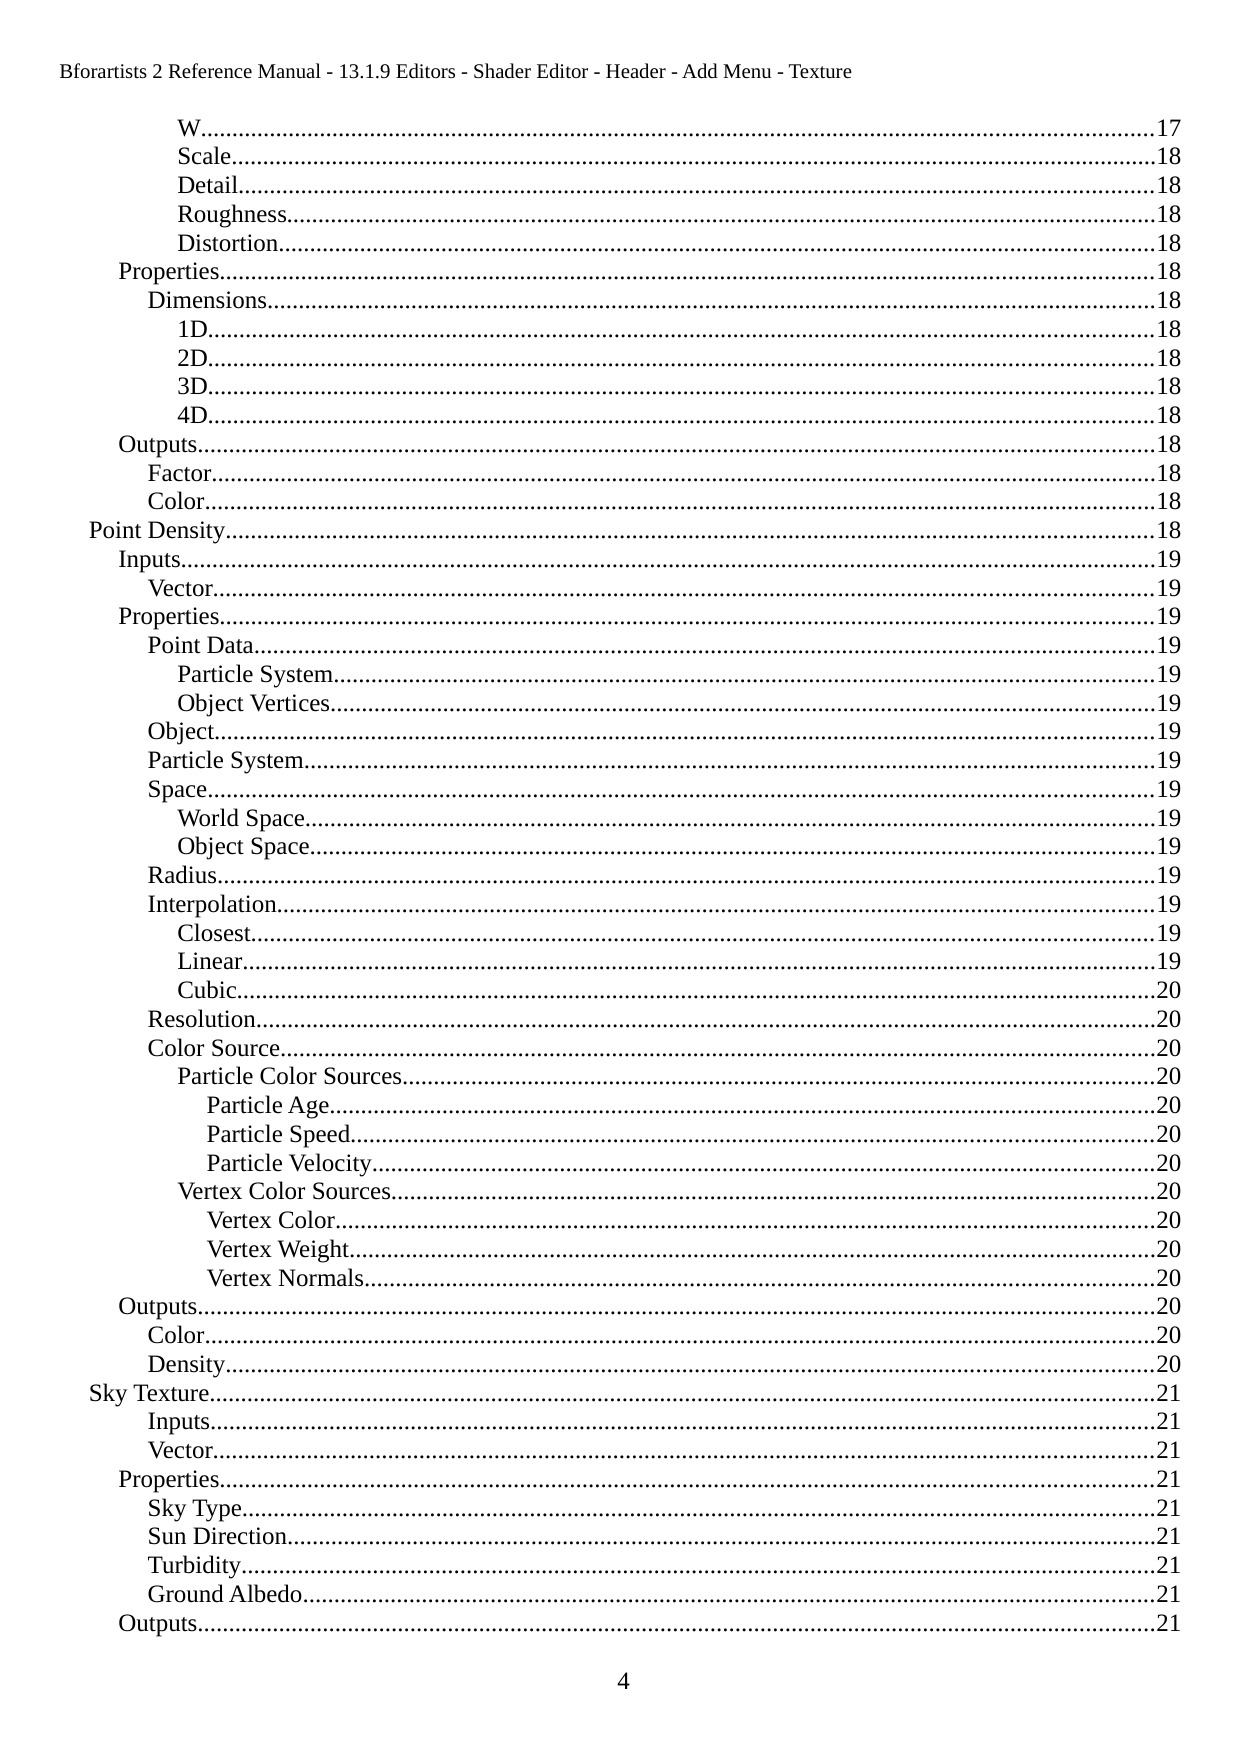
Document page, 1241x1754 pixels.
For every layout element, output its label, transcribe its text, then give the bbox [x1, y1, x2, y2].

text Resolution 20 [147, 1004, 1181, 1033]
text Distortion 18 [177, 228, 1181, 256]
text Inputs 19 [118, 544, 1181, 573]
text Color Source 20 [147, 1033, 1181, 1061]
text World Space 19 [177, 803, 1181, 831]
text Vertex Normals 20 [206, 1263, 1181, 1291]
text 4D 18 [177, 400, 1181, 429]
text Point Density 18 [88, 515, 1181, 544]
text Particle Speed 20 [206, 1119, 1181, 1148]
text Outputs 18 [118, 429, 1181, 458]
text Vertex Color Sources 20 [177, 1176, 1181, 1205]
text Sky Type 21 [147, 1493, 1181, 1521]
text Inputs 21 [147, 1406, 1181, 1435]
text Cubic 20 [177, 975, 1181, 1004]
text Outputs 20 [118, 1291, 1181, 1320]
text Detail 18 [177, 170, 1181, 199]
text Object 19 [147, 716, 1181, 745]
text Particle Age 20 [206, 1090, 1181, 1119]
text Interpolation 19 [147, 889, 1181, 918]
text Turbidity 21 [147, 1550, 1181, 1579]
text Factor 18 [147, 458, 1181, 486]
text 1D 18 [177, 314, 1181, 343]
text Ground Albedo 21 [147, 1579, 1181, 1608]
text Properties 19 [118, 601, 1181, 630]
text Particle Color Sources 20 [177, 1061, 1181, 1090]
text Vector 19 [147, 573, 1181, 601]
text Color 18 [147, 486, 1181, 515]
text 3D 18 [177, 371, 1181, 400]
text Object Vertices 19 [177, 688, 1181, 716]
text Vertex Color 20 [206, 1205, 1181, 1234]
text Vector 21 [147, 1435, 1181, 1464]
text 2D 18 [177, 343, 1181, 371]
text Sun Direction 21 [147, 1521, 1181, 1550]
text Properties 18 [118, 256, 1181, 285]
text Dimensions 18 [147, 285, 1181, 314]
text Particle System 19 [177, 659, 1181, 688]
text Object Space 19 [177, 831, 1181, 860]
text Properties 21 [118, 1464, 1181, 1493]
text Linear 19 [177, 946, 1181, 975]
text Vertex Weight 20 [206, 1234, 1181, 1263]
text Radius 19 [147, 860, 1181, 889]
text Particle Velocity 20 [206, 1148, 1181, 1176]
text Outputs 21 [118, 1608, 1181, 1636]
text Particle System 19 [147, 745, 1181, 774]
text Sky Texture 21 [88, 1378, 1181, 1406]
text Closest 19 [177, 918, 1181, 946]
text Color 20 [147, 1320, 1181, 1349]
text Density 20 [147, 1349, 1181, 1378]
text W 17 [177, 113, 1181, 141]
text Roughness 18 [177, 199, 1181, 228]
text Space 19 [147, 774, 1181, 803]
text Scale 18 [177, 141, 1181, 170]
text Point Data 19 [147, 630, 1181, 659]
